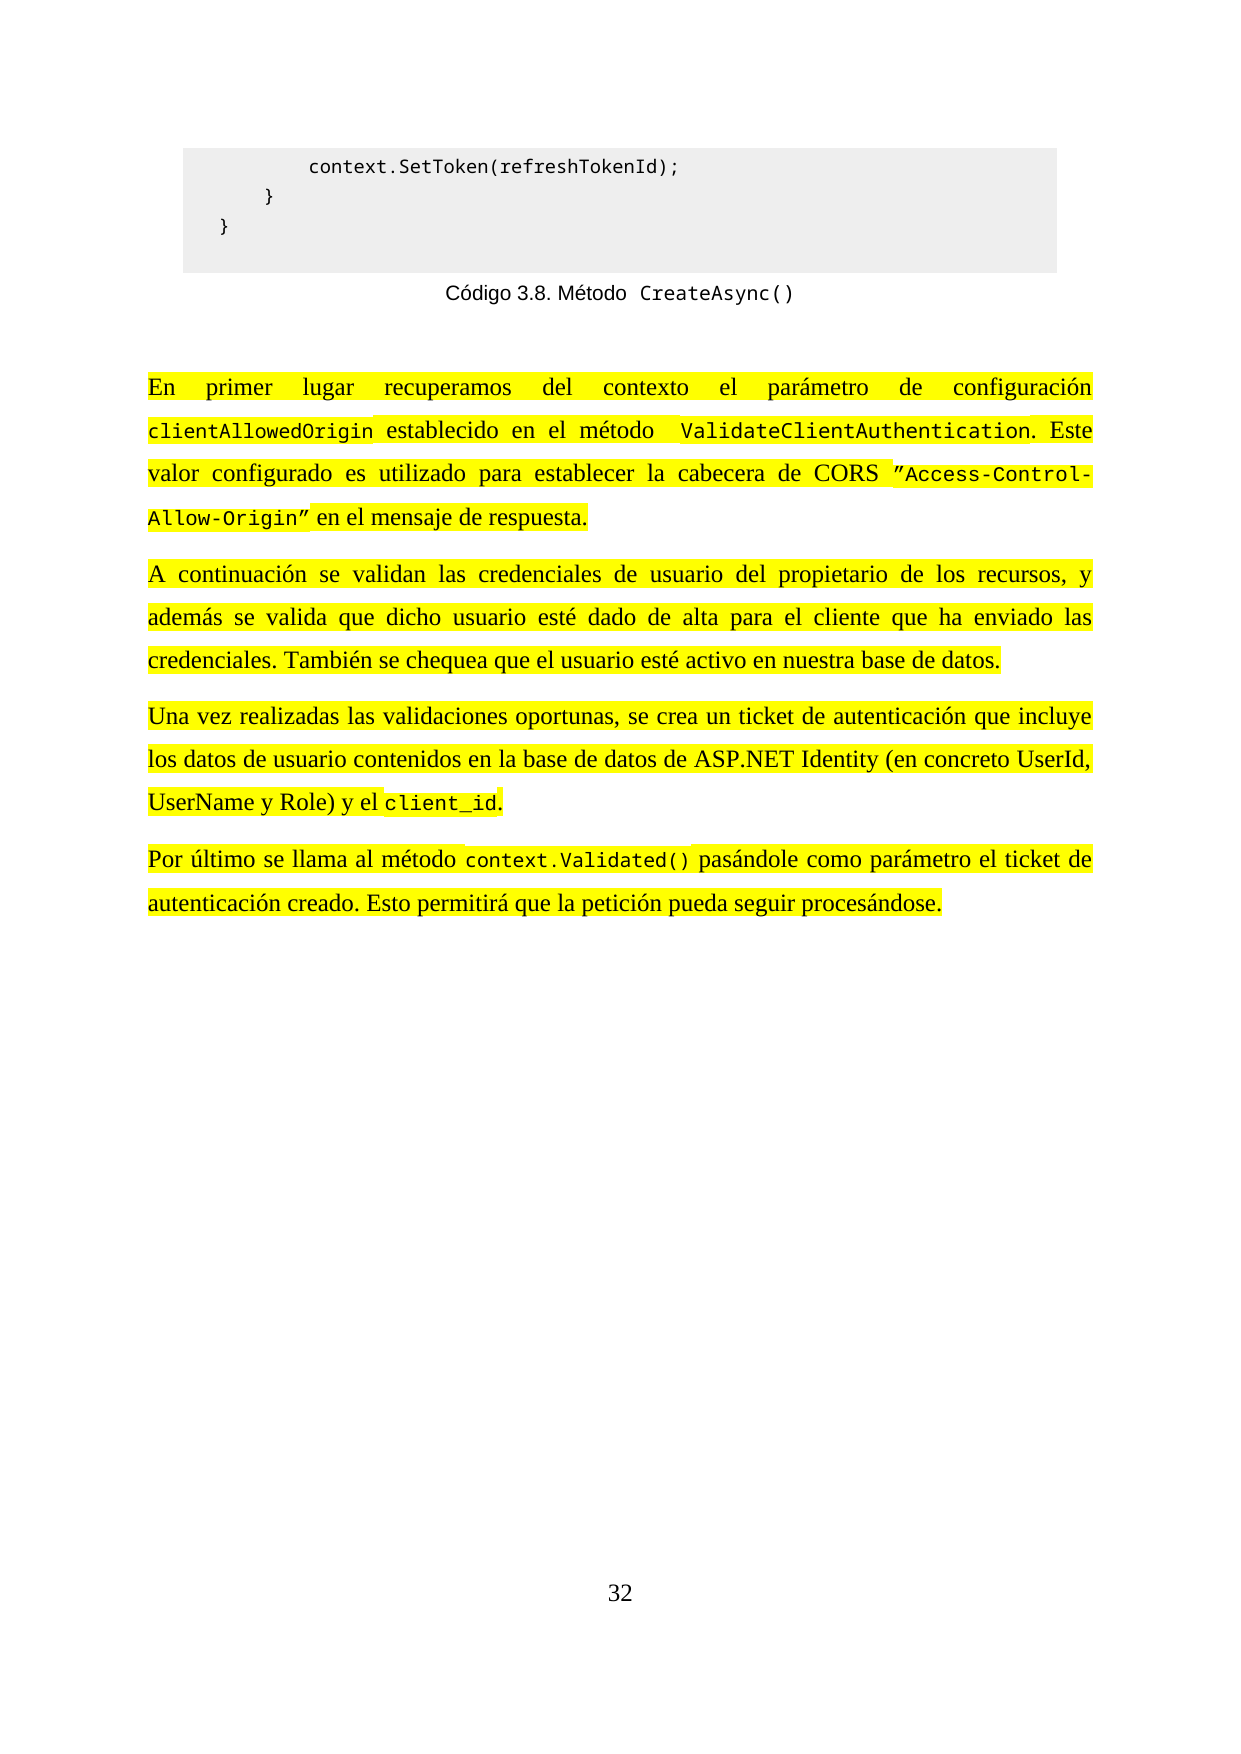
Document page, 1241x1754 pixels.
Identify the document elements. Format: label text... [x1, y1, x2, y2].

text Por último se llama al método context.Validated() pasándole como parámetro el ticket de autenticación creado. Esto permitirá que la petición pueda seguir procesándose. [148, 844, 1093, 916]
text En primer lugar recuperamos del contexto el parámetro de configuración clientAllowedOrigin establecido en el método ValidateClientAuthentication. Este valor configurado es utilizado para establecer la cabecera de CORS ”Access-Control-Allow-Origin” en el mensaje de respuesta. [148, 372, 1093, 532]
table_header context.SetToken(refreshTokenId); } } [183, 148, 1057, 273]
table_cell Código 3.8. Método CreateAsync() [183, 273, 1057, 312]
text Una vez realizadas las validaciones oportunas, se crea un ticket de autenticación que incluye los datos de usuario contenidos en la base de datos de ASP.NET Identity (en concreto UserId, UserName y Role) y el client_id. [148, 701, 1093, 817]
text A continuación se validan las credenciales de usuario del propietario de los recursos, y además se valida que dicho usuario esté dado de alta para el cliente que ha enviado las credenciales. También se chequea que el usuario esté activo en nuestra base de datos. [148, 559, 1093, 674]
